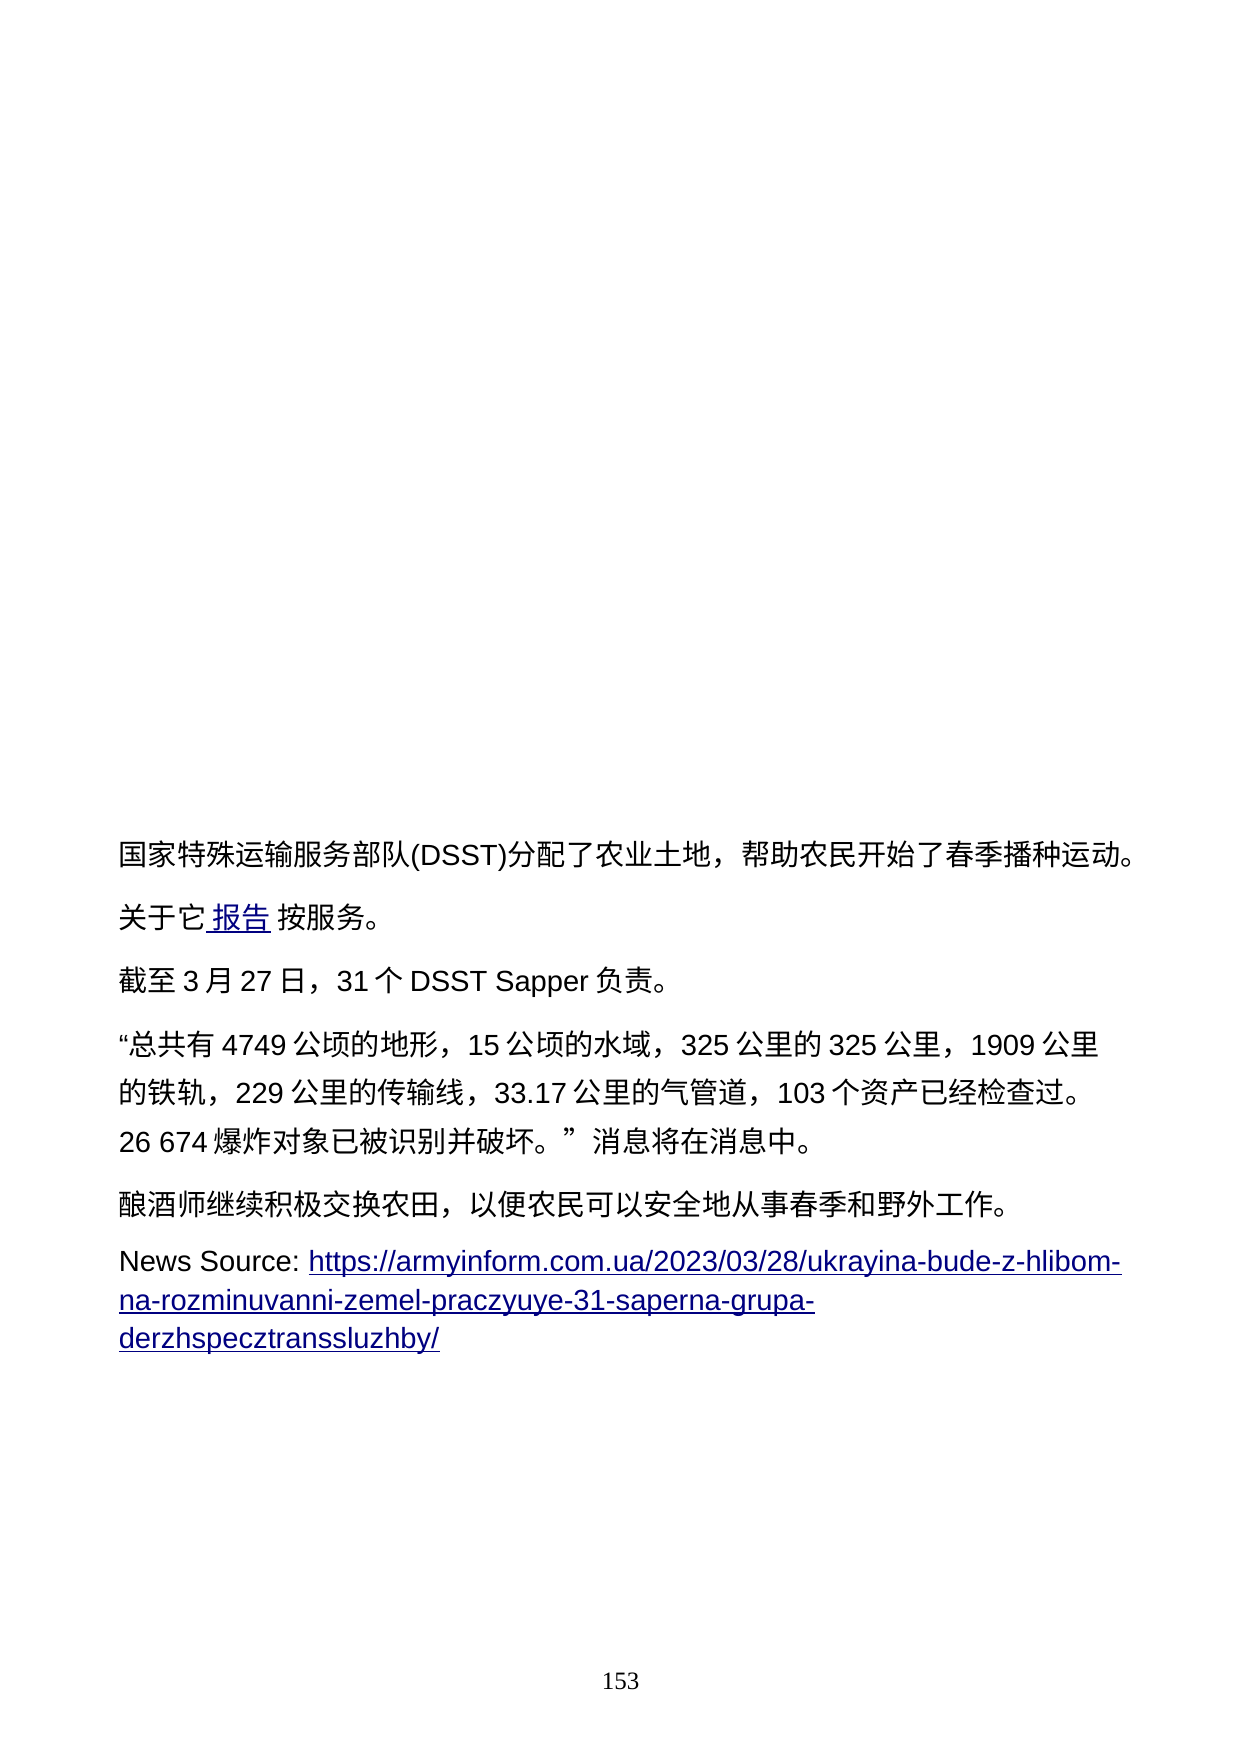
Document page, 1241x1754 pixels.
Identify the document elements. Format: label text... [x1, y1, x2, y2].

text “总共有4749公顷的地形，15公顷的水域，325公里的325公里，1909公里的铁轨，229公里的传输线，33.17公里的气管道，103个资产已经检查过。 26 674爆炸对象已被识别并破坏。”消息将在消息中。 [118, 1021, 1122, 1160]
text News Source: https://armyinform.com.ua/2023/03/28/ukrayina-bude-z-hlibom-na-rozminuvanni-zemel-praczyuye-31-saperna-grupa-derzhspecztranssluzhby/ [118, 1244, 1122, 1355]
text 关于它 报告 按服务。 [118, 895, 1122, 937]
text 国家特殊运输服务部队(DSST)分配了农业土地，帮助农民开始了春季播种运动。 [118, 118, 1122, 874]
text 截至3月27日，31个DSST Sapper负责。 [118, 958, 1122, 1000]
text 酿酒师继续积极交换农田，以便农民可以安全地从事春季和野外工作。 [118, 1181, 1122, 1223]
